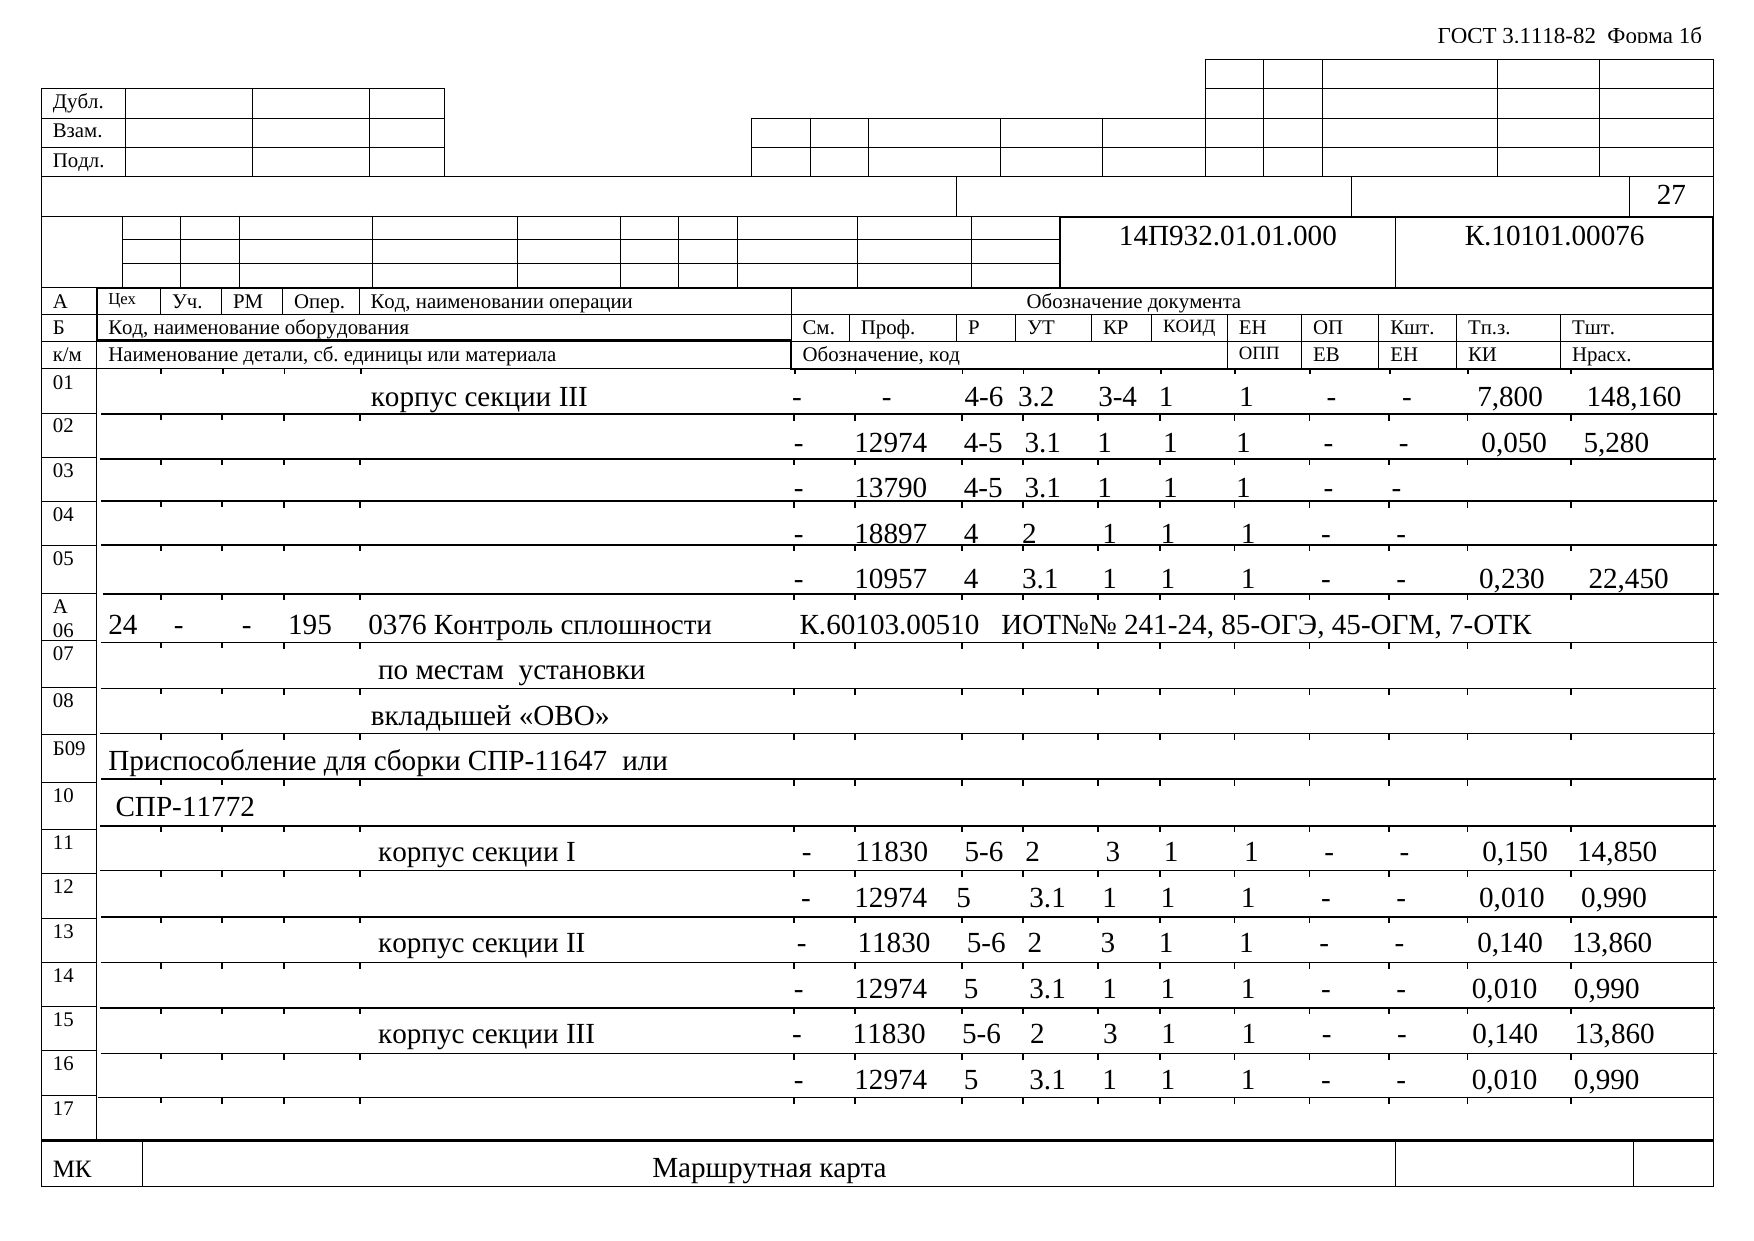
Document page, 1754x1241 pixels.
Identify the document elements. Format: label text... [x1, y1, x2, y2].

table_cell Код, наименование оборудования [98, 315, 791, 339]
table_cell [957, 177, 1351, 216]
table_cell Р [957, 315, 1015, 341]
table_cell [679, 217, 737, 239]
table_cell [858, 240, 971, 263]
table_cell Наименование детали, сб. единицы или материала [97, 342, 790, 368]
table_cell [518, 264, 620, 287]
table_cell КОИД [1152, 315, 1227, 341]
table_cell [1498, 148, 1599, 176]
table_cell Тшт. [1561, 315, 1712, 341]
table_cell МК [42, 1142, 142, 1186]
table_cell [1498, 89, 1599, 117]
table_cell А 06 [42, 594, 96, 640]
table_cell [692, 88, 1205, 117]
table_cell [518, 217, 620, 239]
table_cell Взам. [42, 119, 125, 147]
table_cell Проф. [850, 315, 956, 341]
table_cell [240, 240, 372, 263]
table_cell УТ [1016, 315, 1091, 341]
table_cell ОП [1302, 315, 1378, 341]
table_cell [126, 148, 252, 176]
table_cell [370, 119, 444, 147]
table_cell 12 [42, 874, 96, 917]
table_cell См.. [792, 315, 849, 341]
table_cell 04 [42, 502, 96, 545]
table_cell [858, 264, 971, 287]
table_cell [679, 264, 737, 287]
table_cell К.10101.00076 [1396, 218, 1712, 287]
table_cell [1323, 89, 1497, 117]
table_cell [181, 217, 239, 239]
table_cell Маршрутная карта [143, 1142, 1395, 1186]
table_cell [1264, 89, 1322, 117]
table_cell [621, 240, 678, 263]
table_cell 08 [42, 688, 96, 734]
table_cell 10 [42, 783, 96, 829]
table_cell 03 [42, 458, 96, 501]
table_cell [752, 119, 810, 147]
table_cell Б09 [42, 735, 96, 782]
table_cell [1600, 148, 1713, 176]
table_cell Подл. [42, 148, 125, 176]
table_cell корпус секции III - - 4-6 3.2 3-4 1 1 - - 7,800 148,160 - 12974 4-5 3.1 1 1 1 - - 0,050 5,280 - 13790 4-5 3.1 1 1 1 - - - 18897 4 2 1 1 1 - - - 10957 4 3.1 1 1 1 - - 0,230 22,450 24 - - 195 0376 Контроль сплошности К.60103.00510 ИОТ№№ 241-24, 85-ОГЭ, 45-ОГМ, 7-ОТК по местам установки вкладышей «ОВО» Приспособление для сборки СПР-11647 или СПР-11772 корпус секции I - 11830 5-6 2 3 1 1 - - 0,150 14,850 - 12974 5 3.1 1 1 1 - - 0,010 0,990 корпус секции II - 11830 5-6 2 3 1 1 - - 0,140 13,860 - 12974 5 3.1 1 1 1 - - 0,010 0,990 корпус секции III - 11830 5-6 2 3 1 1 - - 0,140 13,860 - 12974 5 3.1 1 1 1 - - 0,010 0,990 [97, 369, 1713, 1139]
table_header [1323, 60, 1497, 88]
table_cell [1206, 119, 1263, 147]
table_cell [370, 148, 444, 176]
table_header [1206, 60, 1263, 88]
table_cell Нрасх. [1561, 342, 1712, 368]
table_cell РМ [222, 289, 282, 314]
table_cell [1323, 119, 1497, 147]
table_cell [42, 217, 122, 287]
table_cell ОПП [1228, 342, 1301, 368]
table_header [1498, 60, 1599, 88]
table_cell [738, 240, 857, 263]
table_cell [738, 217, 857, 239]
table_cell [1323, 148, 1497, 176]
table_cell [1600, 119, 1713, 147]
table_cell 27 [1630, 177, 1713, 216]
table_cell Дубл. [42, 89, 125, 117]
table_cell [181, 264, 239, 287]
table_cell [858, 217, 971, 239]
table_cell [370, 89, 444, 117]
table_cell ЕН [1228, 315, 1301, 341]
table_cell [1600, 89, 1713, 117]
table_cell [1001, 148, 1102, 176]
table_cell [811, 148, 868, 176]
table_cell [1352, 177, 1629, 216]
table_cell [123, 264, 180, 287]
table_cell [181, 240, 239, 263]
table_cell ЕВ [1302, 342, 1378, 368]
table_cell [373, 264, 517, 287]
table_cell 01 [42, 369, 96, 412]
table_cell Обозначение документа [792, 289, 1712, 314]
table_cell [1001, 119, 1102, 147]
table_cell [1396, 1142, 1633, 1186]
table_cell 13 [42, 919, 96, 962]
table_cell [518, 240, 620, 263]
table_cell Кшт. [1379, 315, 1456, 341]
table_cell [972, 217, 1059, 239]
table_header [41, 59, 1205, 88]
table_cell [1103, 148, 1205, 176]
table_cell [1264, 119, 1322, 147]
table_cell [1498, 119, 1599, 147]
table_cell [869, 119, 1000, 147]
table_cell КР [1092, 315, 1151, 341]
table_cell [126, 89, 252, 117]
table_cell [373, 217, 517, 239]
table_cell [123, 240, 180, 263]
table_cell [621, 217, 678, 239]
table_cell [1206, 89, 1263, 117]
table_cell Тп.з. [1457, 315, 1560, 341]
table_cell А [42, 288, 96, 314]
table_cell [679, 240, 737, 263]
table_cell 05 [42, 546, 96, 592]
table_cell ЕН [1379, 342, 1456, 368]
table_cell 14П932.01.01.000 [1061, 218, 1395, 287]
table_cell [972, 240, 1059, 263]
table_cell Обозначение, код [792, 342, 1227, 368]
table_cell [445, 88, 692, 117]
table_cell Уч. [161, 289, 221, 314]
table_cell [253, 148, 369, 176]
table_cell [752, 148, 810, 176]
table_cell [811, 119, 868, 147]
table_cell КИ [1457, 342, 1560, 368]
table_cell 11 [42, 830, 96, 873]
table_cell 02 [42, 414, 96, 457]
table_cell [126, 119, 252, 147]
table_cell [738, 264, 857, 287]
table_cell [621, 264, 678, 287]
table_cell к/м [42, 342, 96, 368]
table_cell [1206, 148, 1263, 176]
table_cell [373, 240, 517, 263]
table_cell [253, 89, 369, 117]
table_cell 17 [42, 1096, 96, 1139]
table_cell [869, 148, 1000, 176]
table_header [1264, 60, 1322, 88]
table_header [1600, 60, 1713, 88]
table_cell [42, 177, 956, 216]
table_cell [1634, 1142, 1713, 1186]
table_cell 14 [42, 963, 96, 1006]
table_cell [240, 264, 372, 287]
table_cell 07 [42, 641, 96, 687]
table_cell Код, наименовании операции [360, 289, 791, 314]
table_cell Б [42, 315, 96, 341]
table_cell [445, 118, 751, 176]
table_cell [240, 217, 372, 239]
table_cell [253, 119, 369, 147]
table_cell Опер. [283, 289, 359, 314]
table_cell [1264, 148, 1322, 176]
table_cell [972, 264, 1059, 287]
table_cell Цех [98, 289, 160, 314]
table_cell 16 [42, 1051, 96, 1094]
table_cell 15 [42, 1007, 96, 1050]
table_cell [123, 217, 180, 239]
table_cell [1103, 119, 1205, 147]
